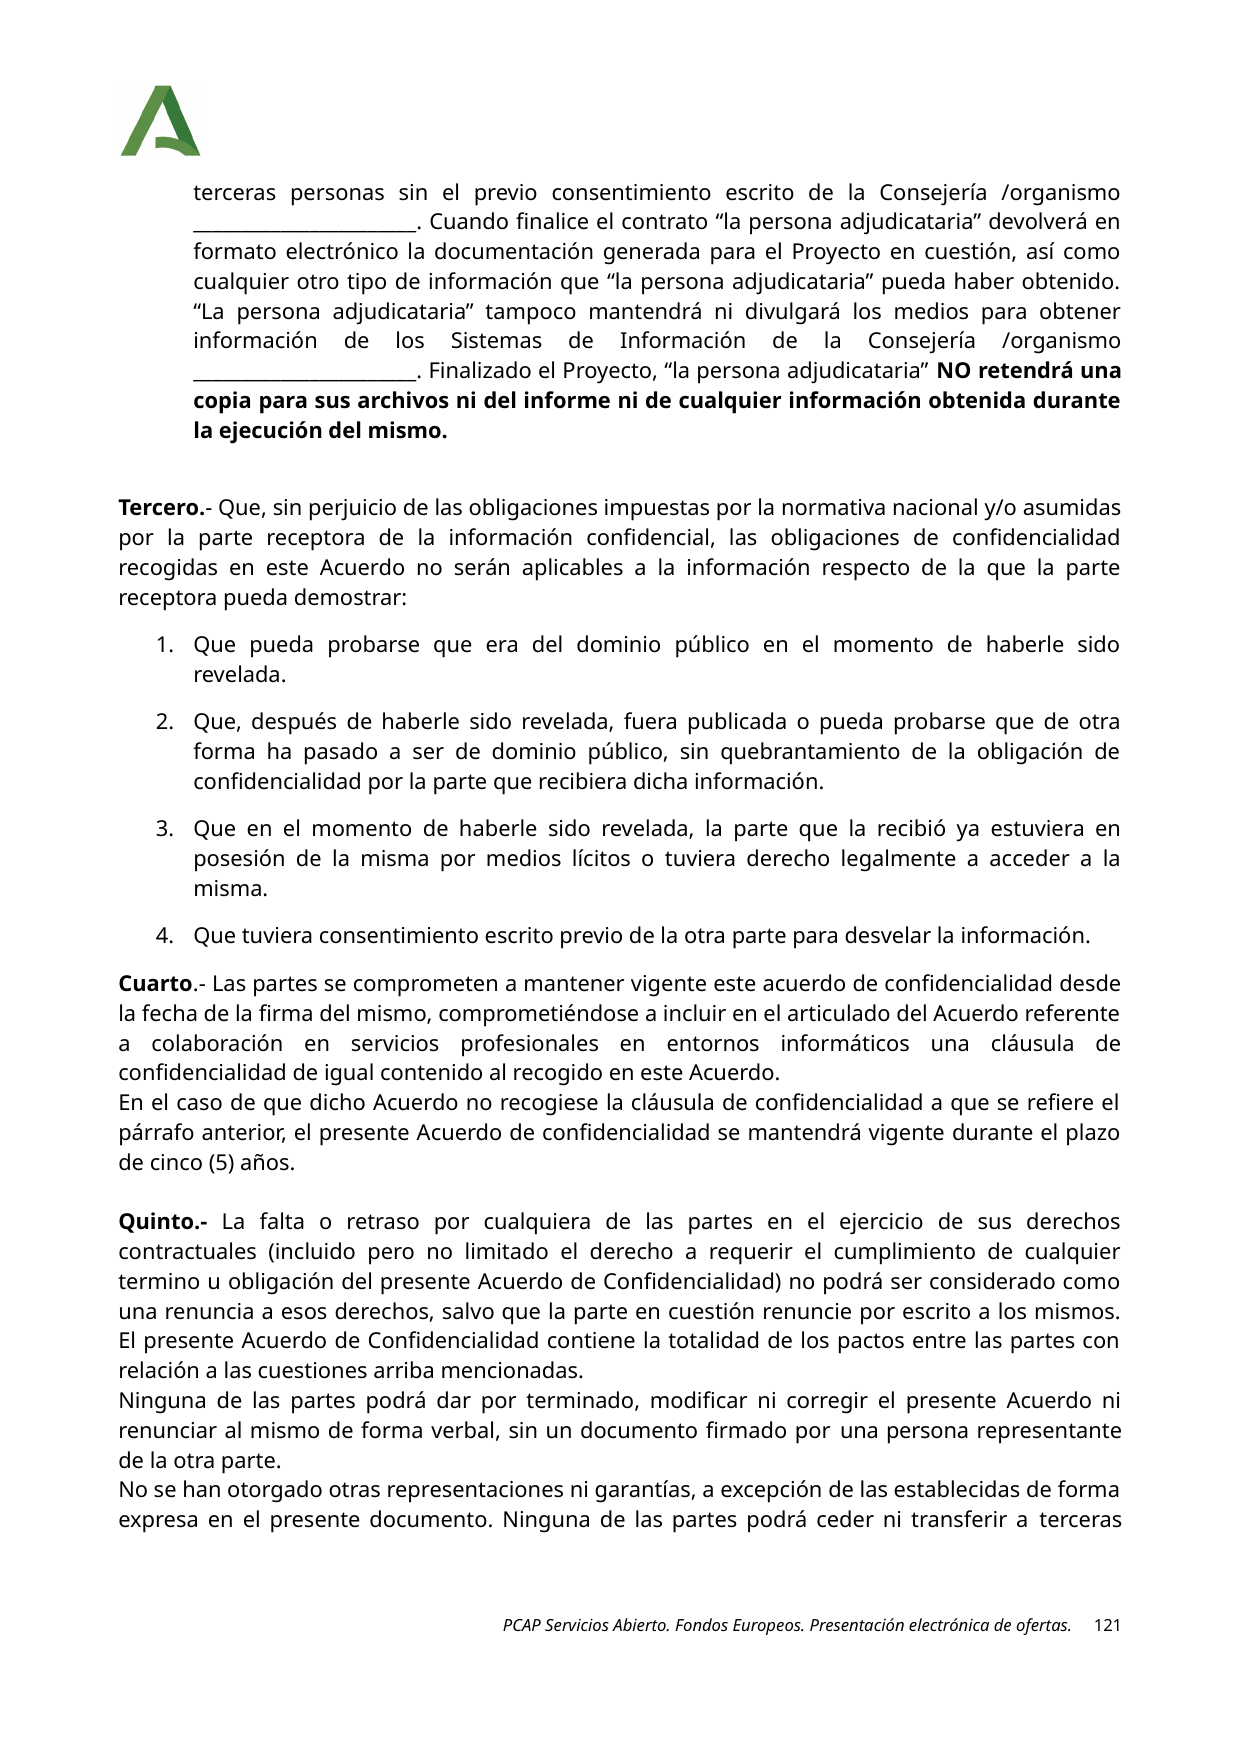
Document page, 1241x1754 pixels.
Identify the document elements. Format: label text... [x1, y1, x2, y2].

list Que tuviera consentimiento escrito previo de la otra parte para desvelar la información. [156, 921, 1122, 950]
text No se han otorgado otras representaciones ni garantías, a excepción de las establecidas de forma expresa en el presente documento. Ninguna de las partes podrá ceder ni transferir a terceras [118, 1474, 1122, 1534]
text En el caso de que dicho Acuerdo no recogiese la cláusula de confidencialidad a que se refiere el párrafo anterior, el presente Acuerdo de confidencialidad se mantendrá vigente durante el plazo de cinco (5) años. [118, 1087, 1122, 1177]
text Cuarto.- Las partes se comprometen a mantener vigente este acuerdo de confidencialidad desde la fecha de la firma del mismo, comprometiéndose a incluir en el articulado del Acuerdo referente a colaboración en servicios profesionales en entornos informáticos una cláusula de confidencialidad de igual contenido al recogido en este Acuerdo. [118, 968, 1122, 1087]
list Que, después de haberle sido revelada, fuera publicada o pueda probarse que de otra forma ha pasado a ser de dominio público, sin quebrantamiento de la obligación de confidencialidad por la parte que recibiera dicha información. [156, 706, 1122, 796]
text Quinto.- La falta o retraso por cualquiera de las partes en el ejercicio de sus derechos contractuales (incluido pero no limitado el derecho a requerir el cumplimiento de cualquier termino u obligación del presente Acuerdo de Confidencialidad) no podrá ser considerado como una renuncia a esos derechos, salvo que la parte en cuestión renuncie por escrito a los mismos. El presente Acuerdo de Confidencialidad contiene la totalidad de los pactos entre las partes con relación a las cuestiones arriba mencionadas. [118, 1206, 1122, 1385]
list Que pueda probarse que era del dominio público en el momento de haberle sido revelada. [156, 629, 1122, 689]
picture [116, 81, 205, 160]
list terceras personas sin el previo consentimiento escrito de la Consejería /organismo _______________________. Cuando finalice el contrato “la persona adjudicataria” devolverá en formato electrónico la documentación generada para el Proyecto en cuestión, así como cualquier otro tipo de información que “la persona adjudicataria” pueda haber obtenido. “La persona adjudicataria” tampoco mantendrá ni divulgará los medios para obtener información de los Sistemas de Información de la Consejería /organismo _______________________. Finalizado el Proyecto, “la persona adjudicataria” NO retendrá una copia para sus archivos ni del informe ni de cualquier información obtenida durante la ejecución del mismo. [156, 177, 1122, 445]
text Tercero.- Que, sin perjuicio de las obligaciones impuestas por la normativa nacional y/o asumidas por la parte receptora de la información confidencial, las obligaciones de confidencialidad recogidas en este Acuerdo no serán aplicables a la información respecto de la que la parte receptora pueda demostrar: [118, 492, 1122, 611]
list Que en el momento de haberle sido revelada, la parte que la recibió ya estuviera en posesión de la misma por medios lícitos o tuviera derecho legalmente a acceder a la misma. [156, 813, 1122, 903]
text Ninguna de las partes podrá dar por terminado, modificar ni corregir el presente Acuerdo ni renunciar al mismo de forma verbal, sin un documento firmado por una persona representante de la otra parte. [118, 1385, 1122, 1474]
